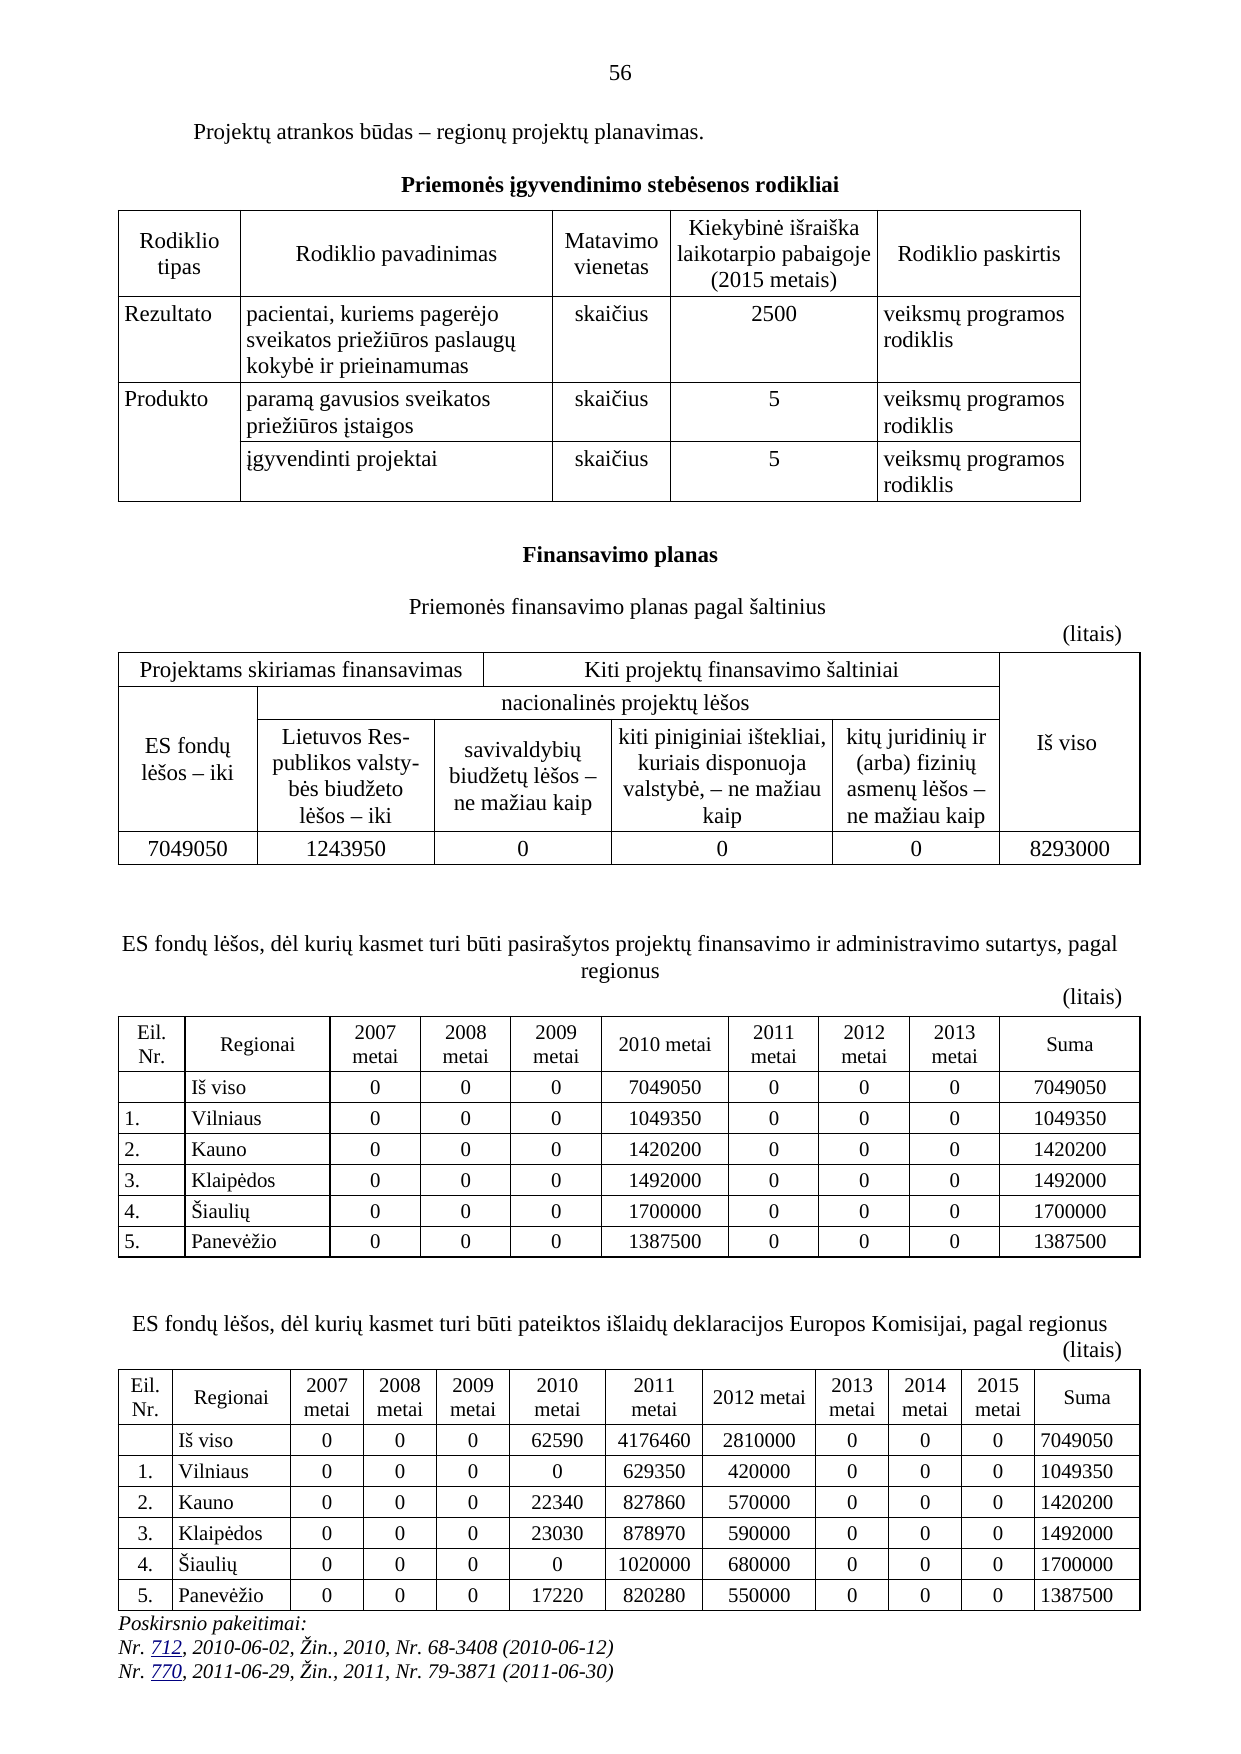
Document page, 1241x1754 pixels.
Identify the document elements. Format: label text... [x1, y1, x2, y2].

table_cell 0 [364, 1580, 436, 1610]
table_cell 0 [729, 1134, 818, 1164]
table_cell Kauno [186, 1134, 329, 1164]
table_header Kiti projektų finansavimo šaltiniai [484, 653, 999, 686]
table_cell 0 [962, 1549, 1034, 1579]
table_cell 0 [421, 1165, 510, 1194]
table_cell 4. [119, 1196, 184, 1226]
table_cell Vilniaus [173, 1456, 290, 1486]
table_cell 0 [437, 1487, 509, 1517]
text Projektų atrankos būdas – regionų projektų planavimas. [156, 118, 1122, 144]
table_cell 1420200 [1035, 1487, 1139, 1517]
table_cell 1049350 [602, 1103, 728, 1133]
table_cell kitų juridinių ir (arba) fizinių asmenų lėšos – ne mažiau kaip [833, 720, 999, 831]
table_cell 1. [119, 1103, 184, 1133]
table_cell 1020000 [606, 1549, 702, 1579]
table_cell 7049050 [1000, 1072, 1139, 1102]
table_cell 0 [364, 1518, 436, 1548]
table_cell 1700000 [602, 1196, 728, 1226]
table_header 2007 metai [331, 1017, 420, 1071]
table_cell 0 [819, 1196, 909, 1226]
table_cell 0 [364, 1425, 436, 1455]
table_cell Kauno [173, 1487, 290, 1517]
table_cell 0 [816, 1549, 888, 1579]
table_cell 0 [331, 1072, 420, 1102]
table_cell 0 [437, 1549, 509, 1579]
table_cell Vilniaus [186, 1103, 329, 1133]
table_cell 7049050 [602, 1072, 728, 1102]
table_cell 680000 [703, 1549, 815, 1579]
table_cell Klaipėdos [173, 1518, 290, 1548]
table_cell 1700000 [1000, 1196, 1139, 1226]
table_cell 1420200 [1000, 1134, 1139, 1164]
table_cell 0 [889, 1487, 961, 1517]
table_header 2010 metai [602, 1017, 728, 1071]
table_cell 0 [816, 1425, 888, 1455]
table_cell veiksmų programos rodiklis [878, 297, 1080, 382]
table_cell 2500 [671, 297, 877, 382]
table_cell 1049350 [1035, 1456, 1139, 1486]
table_cell [119, 1425, 172, 1455]
table_cell 0 [962, 1580, 1034, 1610]
table_cell 0 [437, 1425, 509, 1455]
table_header Kiekybinė išraiška laikotarpio pabaigoje (2015 metais) [671, 211, 877, 296]
table_header Eil. Nr. [119, 1017, 184, 1071]
table_cell 0 [889, 1518, 961, 1548]
table_cell 629350 [606, 1456, 702, 1486]
table_cell 0 [910, 1072, 999, 1102]
table_header 2007 metai [291, 1370, 363, 1424]
text Nr. 770, 2011-06-29, Žin., 2011, Nr. 79-3871 (2011-06-30) [118, 1659, 1122, 1683]
table_cell 0 [511, 1196, 601, 1226]
text (litais) [118, 1337, 1122, 1363]
table_cell Rezultato [119, 297, 240, 382]
text Nr. 712, 2010-06-02, Žin., 2010, Nr. 68-3408 (2010-06-12) [118, 1635, 1122, 1659]
table_cell 5. [119, 1227, 184, 1256]
table_cell 0 [331, 1196, 420, 1226]
table_cell 7049050 [1035, 1425, 1139, 1455]
table_cell 0 [291, 1425, 363, 1455]
table_header 2013 metai [910, 1017, 999, 1071]
table_cell 2810000 [703, 1425, 815, 1455]
table_cell 1700000 [1035, 1549, 1139, 1579]
table_cell 0 [510, 1549, 605, 1579]
table_cell 590000 [703, 1518, 815, 1548]
table_cell 0 [511, 1134, 601, 1164]
table_header 2009 metai [511, 1017, 601, 1071]
table_cell 420000 [703, 1456, 815, 1486]
table_cell 0 [962, 1518, 1034, 1548]
table_cell 0 [421, 1103, 510, 1133]
text ES fondų lėšos, dėl kurių kasmet turi būti pateiktos išlaidų deklaracijos Europos Komisijai, pagal regionus [118, 1310, 1122, 1337]
table_cell Šiaulių [186, 1196, 329, 1226]
table_cell pacientai, kuriems pagerėjo sveikatos priežiūros paslaugų kokybė ir prieinamumas [241, 297, 552, 382]
table_cell 0 [364, 1456, 436, 1486]
table_cell 0 [819, 1103, 909, 1133]
table_header 2012 metai [819, 1017, 909, 1071]
table_cell 0 [833, 832, 999, 864]
table_header 2014 metai [889, 1370, 961, 1424]
table_cell Produkto [119, 383, 240, 501]
table_header Regionai [173, 1370, 290, 1424]
table_cell 0 [910, 1165, 999, 1194]
table_cell Panevėžio [186, 1227, 329, 1256]
table_cell 4176460 [606, 1425, 702, 1455]
table_cell 0 [421, 1196, 510, 1226]
table_cell 1387500 [1000, 1227, 1139, 1256]
table_cell 17220 [510, 1580, 605, 1610]
table_cell 0 [962, 1487, 1034, 1517]
table_cell 23030 [510, 1518, 605, 1548]
table_header Rodiklio tipas [119, 211, 240, 296]
table_cell 0 [331, 1103, 420, 1133]
table_cell 0 [511, 1165, 601, 1194]
table_cell 0 [331, 1134, 420, 1164]
table_header 2013 metai [816, 1370, 888, 1424]
table_cell 2. [119, 1134, 184, 1164]
table_cell 0 [962, 1456, 1034, 1486]
table_cell 0 [421, 1227, 510, 1256]
table_cell 0 [816, 1518, 888, 1548]
table_cell 0 [889, 1456, 961, 1486]
table_cell skaičius [553, 383, 670, 441]
table_cell 550000 [703, 1580, 815, 1610]
table_cell skaičius [553, 297, 670, 382]
table_cell 0 [729, 1103, 818, 1133]
table_cell 2. [119, 1487, 172, 1517]
table_cell [119, 1072, 184, 1102]
table_cell 0 [910, 1103, 999, 1133]
table_header Suma [1000, 1017, 1139, 1071]
table_cell 0 [816, 1456, 888, 1486]
table_header 2009 metai [437, 1370, 509, 1424]
table_cell paramą gavusios sveikatos priežiūros įstaigos [241, 383, 552, 441]
table_cell 0 [364, 1549, 436, 1579]
table_cell 1387500 [602, 1227, 728, 1256]
table_cell 0 [889, 1425, 961, 1455]
table_cell 0 [816, 1487, 888, 1517]
table_cell 5. [119, 1580, 172, 1610]
table_cell 1049350 [1000, 1103, 1139, 1133]
table_cell 7049050 [119, 832, 257, 864]
table_cell 0 [816, 1580, 888, 1610]
table_cell 0 [889, 1580, 961, 1610]
table_cell 0 [511, 1103, 601, 1133]
table_header Suma [1035, 1370, 1139, 1424]
table_cell 1243950 [258, 832, 434, 864]
table_cell kiti piniginiai ištekliai, kuriais disponuoja valstybė, – ne mažiau kaip [612, 720, 832, 831]
table_cell 0 [437, 1456, 509, 1486]
table_cell 1420200 [602, 1134, 728, 1164]
table_header 2011 metai [729, 1017, 818, 1071]
table_cell Iš viso [186, 1072, 329, 1102]
text (litais) [118, 983, 1122, 1009]
table_header 2010 metai [510, 1370, 605, 1424]
table_cell 0 [910, 1134, 999, 1164]
table_cell 0 [729, 1072, 818, 1102]
table_cell 0 [511, 1072, 601, 1102]
table_cell įgyvendinti projektai [241, 442, 552, 501]
table_header 2008 metai [364, 1370, 436, 1424]
table_cell 0 [291, 1456, 363, 1486]
table_cell 0 [910, 1227, 999, 1256]
table_cell 0 [819, 1165, 909, 1194]
table_cell 0 [291, 1487, 363, 1517]
table_cell 8293000 [1000, 832, 1139, 864]
table_cell 5 [671, 442, 877, 501]
text Finansavimo planas [118, 541, 1122, 567]
table_header Matavimo vienetas [553, 211, 670, 296]
table_cell 0 [291, 1580, 363, 1610]
table_cell Panevėžio [173, 1580, 290, 1610]
table_cell 0 [331, 1227, 420, 1256]
table_header 2015 metai [962, 1370, 1034, 1424]
table_header Iš viso [1000, 653, 1139, 831]
table_cell Šiaulių [173, 1549, 290, 1579]
table_cell Iš viso [173, 1425, 290, 1455]
table_cell 0 [437, 1580, 509, 1610]
table_cell 0 [729, 1227, 818, 1256]
table_cell 0 [291, 1518, 363, 1548]
text Priemonės finansavimo planas pagal šaltinius [118, 593, 1122, 620]
table_cell 0 [331, 1165, 420, 1194]
table_cell 0 [510, 1456, 605, 1486]
table_cell 0 [612, 832, 832, 864]
table_cell 62590 [510, 1425, 605, 1455]
table_cell 0 [437, 1518, 509, 1548]
table_cell 827860 [606, 1487, 702, 1517]
table_cell 1492000 [1035, 1518, 1139, 1548]
table_header 2011 metai [606, 1370, 702, 1424]
table_cell 0 [910, 1196, 999, 1226]
table_cell 0 [819, 1227, 909, 1256]
table_cell nacionalinės projektų lėšos [258, 687, 999, 719]
table_cell 3. [119, 1165, 184, 1194]
table_cell 0 [364, 1487, 436, 1517]
table_header Projektams skiriamas finansavimas [119, 653, 483, 686]
table_header 2012 metai [703, 1370, 815, 1424]
table_cell Lietuvos Res­publikos valsty­bės biudžeto lėšos – iki [258, 720, 434, 831]
table_cell 5 [671, 383, 877, 441]
table_cell 0 [819, 1072, 909, 1102]
table_header Rodiklio pavadinimas [241, 211, 552, 296]
table_cell 0 [889, 1549, 961, 1579]
table_cell 0 [511, 1227, 601, 1256]
table_cell 878970 [606, 1518, 702, 1548]
table_header Eil. Nr. [119, 1370, 172, 1424]
table_cell 1492000 [1000, 1165, 1139, 1194]
table_cell 0 [435, 832, 611, 864]
table_cell 0 [819, 1134, 909, 1164]
table_cell 0 [421, 1072, 510, 1102]
table_cell 0 [962, 1425, 1034, 1455]
text ES fondų lėšos, dėl kurių kasmet turi būti pasirašytos projektų finansavimo ir administravimo sutartys, pagal regionus [118, 931, 1122, 983]
table_cell 0 [421, 1134, 510, 1164]
table_cell 1387500 [1035, 1580, 1139, 1610]
table_cell 820280 [606, 1580, 702, 1610]
text Poskirsnio pakeitimai: [118, 1611, 1122, 1635]
table_cell ES fondų lėšos – iki [119, 687, 257, 831]
table_cell 4. [119, 1549, 172, 1579]
table_header Rodiklio paskirtis [878, 211, 1080, 296]
table_cell 1. [119, 1456, 172, 1486]
table_cell 0 [729, 1196, 818, 1226]
table_cell skaičius [553, 442, 670, 501]
table_cell 570000 [703, 1487, 815, 1517]
table_cell 22340 [510, 1487, 605, 1517]
table_cell veiksmų programos rodiklis [878, 442, 1080, 501]
table_cell 0 [291, 1549, 363, 1579]
table_header Regionai [186, 1017, 329, 1071]
table_cell savivaldybių biudžetų lėšos – ne mažiau kaip [435, 720, 611, 831]
table_header 2008 metai [421, 1017, 510, 1071]
table_cell 1492000 [602, 1165, 728, 1194]
table_cell 3. [119, 1518, 172, 1548]
text Priemonės įgyvendinimo stebėsenos rodikliai [118, 171, 1122, 197]
table_cell 0 [729, 1165, 818, 1194]
table_cell veiksmų programos rodiklis [878, 383, 1080, 441]
text (litais) [118, 620, 1122, 646]
table_cell Klaipėdos [186, 1165, 329, 1194]
